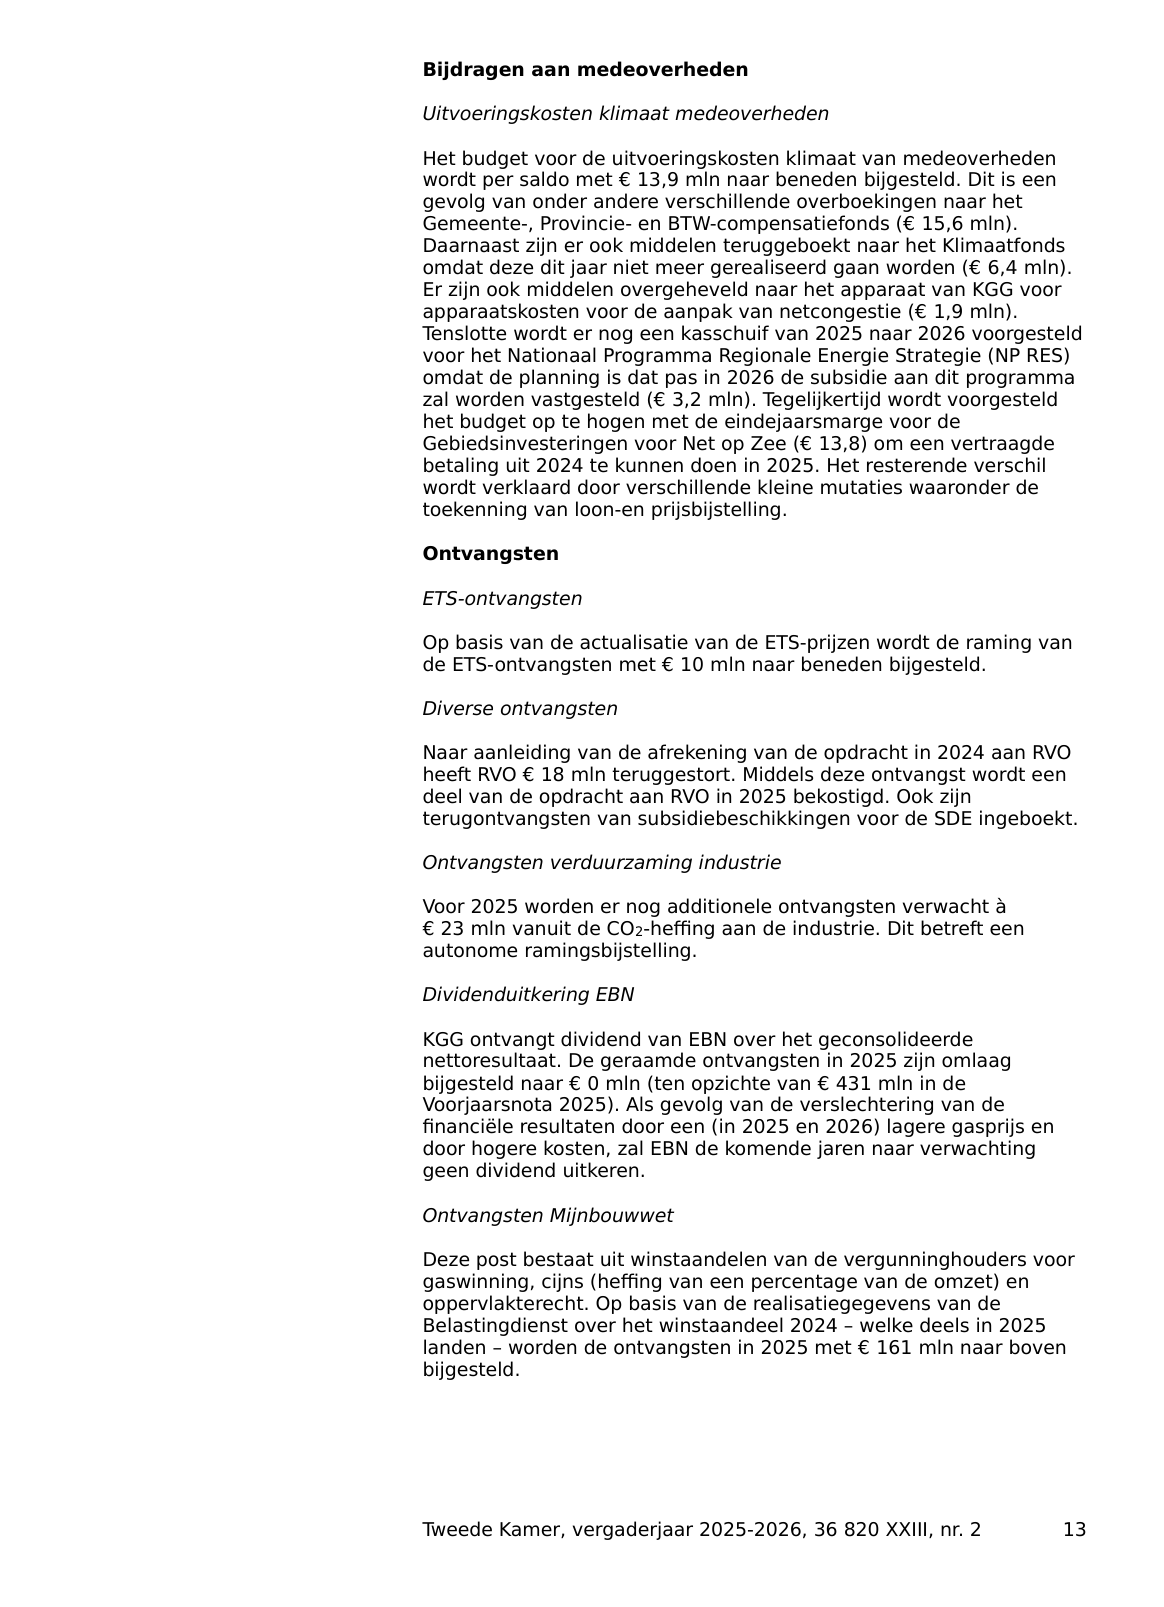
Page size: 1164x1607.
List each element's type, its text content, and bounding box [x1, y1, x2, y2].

text Op basis van de actualisatie van de ETS-prĳzen wordt de raming van de ETS-ontvangsten met € 10 mln naar beneden bĳgesteld. [422, 632, 1087, 676]
subtitle Ontvangsten verduurzaming industrie [422, 852, 1087, 874]
subtitle Diverse ontvangsten [422, 698, 1087, 720]
text Het budget voor de uitvoeringskosten klimaat van medeoverheden wordt per saldo met € 13,9 mln naar beneden bijgesteld. Dit is een gevolg van onder andere verschillende overboekingen naar het Gemeente-, Provincie- en BTW-compensatiefonds (€ 15,6 mln). Daarnaast zijn er ook middelen teruggeboekt naar het Klimaatfonds omdat deze dit jaar niet meer gerealiseerd gaan worden (€ 6,4 mln). Er zijn ook middelen overgeheveld naar het apparaat van KGG voor apparaatskosten voor de aanpak van netcongestie (€ 1,9 mln). Tenslotte wordt er nog een kasschuif van 2025 naar 2026 voorgesteld voor het Nationaal Programma Regionale Energie Strategie (NP RES) omdat de planning is dat pas in 2026 de subsidie aan dit programma zal worden vastgesteld (€ 3,2 mln). Tegelijkertijd wordt voorgesteld het budget op te hogen met de eindejaarsmarge voor de Gebiedsinvesteringen voor Net op Zee (€ 13,8) om een vertraagde betaling uit 2024 te kunnen doen in 2025. Het resterende verschil wordt verklaard door verschillende kleine mutaties waaronder de toekenning van loon-en prijsbijstelling. [422, 147, 1087, 521]
text KGG ontvangt dividend van EBN over het geconsolideerde nettoresultaat. De geraamde ontvangsten in 2025 zĳn omlaag bĳgesteld naar € 0 mln (ten opzichte van € 431 mln in de Voorjaarsnota 2025). Als gevolg van de verslechtering van de financiële resultaten door een (in 2025 en 2026) lagere gasprijs en door hogere kosten, zal EBN de komende jaren naar verwachting geen dividend uitkeren. [422, 1028, 1087, 1182]
text Naar aanleiding van de afrekening van de opdracht in 2024 aan RVO heeft RVO € 18 mln teruggestort. Middels deze ontvangst wordt een deel van de opdracht aan RVO in 2025 bekostigd. Ook zijn terugontvangsten van subsidiebeschikkingen voor de SDE ingeboekt. [422, 742, 1087, 830]
text Voor 2025 worden er nog additionele ontvangsten verwacht à € 23 mln vanuit de CO2-heffing aan de industrie. Dit betreft een autonome ramingsbijstelling. [422, 896, 1087, 962]
subtitle Bijdragen aan medeoverheden [422, 59, 1087, 81]
subtitle Ontvangsten Mijnbouwwet [422, 1204, 1087, 1226]
subtitle Ontvangsten [422, 543, 1087, 565]
subtitle ETS-ontvangsten [422, 587, 1087, 609]
subtitle Uitvoeringskosten klimaat medeoverheden [422, 103, 1087, 125]
text Deze post bestaat uit winstaandelen van de vergunninghouders voor gaswinning, cĳns (heffing van een percentage van de omzet) en oppervlakterecht. Op basis van de realisatiegegevens van de Belastingdienst over het winstaandeel 2024 – welke deels in 2025 landen – worden de ontvangsten in 2025 met € 161 mln naar boven bijgesteld. [422, 1249, 1087, 1381]
subtitle Dividenduitkering EBN [422, 984, 1087, 1006]
